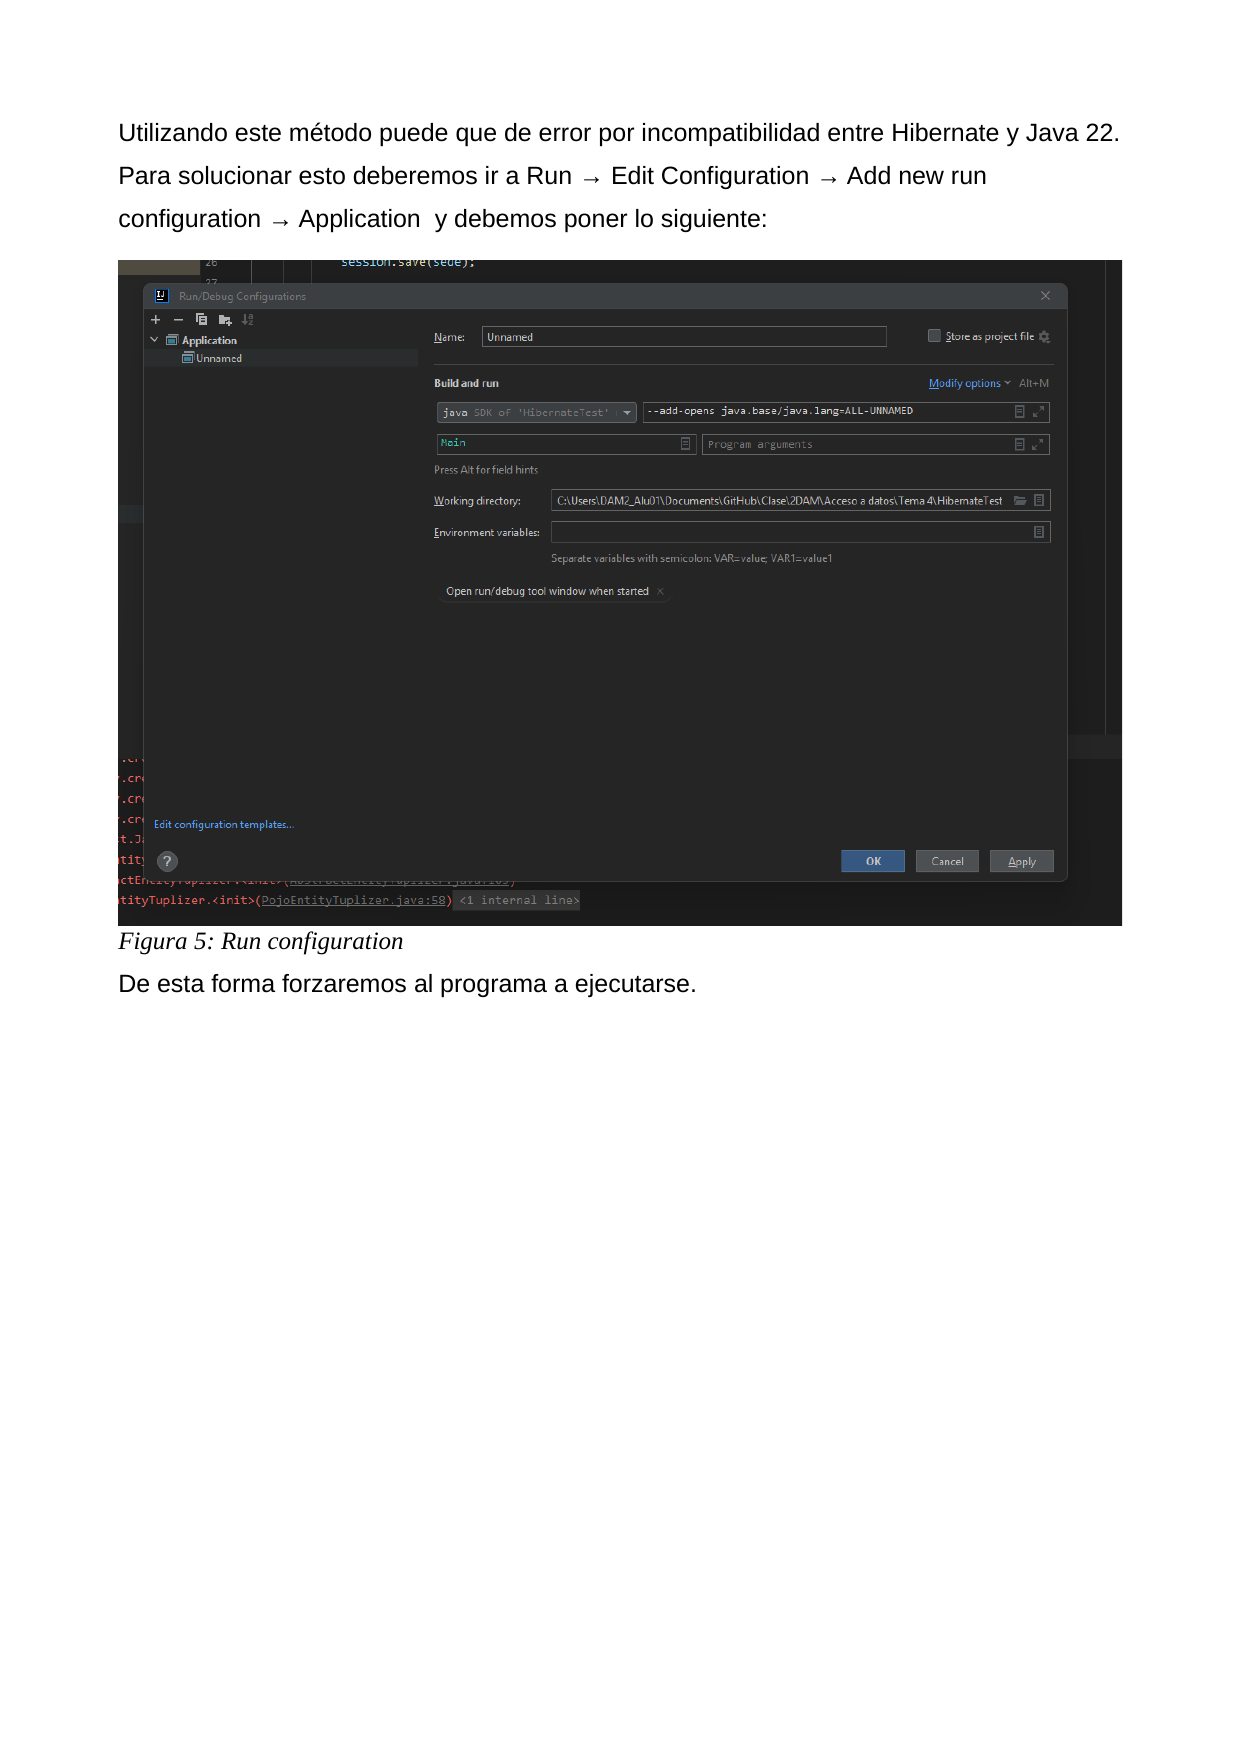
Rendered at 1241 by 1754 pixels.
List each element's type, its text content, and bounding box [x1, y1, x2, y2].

picture [118, 260, 1123, 926]
text De esta forma forzaremos al programa a ejecutarse. [118, 969, 1122, 998]
text Figura 5: Run configuration [118, 926, 1122, 954]
text Utilizando este método puede que de error por incompatibilidad entre Hibernate y Java 22. Para solucionar esto deberemos ir a Run → Edit Configuration → Add new run configuration → Application y debemos poner lo siguiente: [118, 118, 1122, 233]
